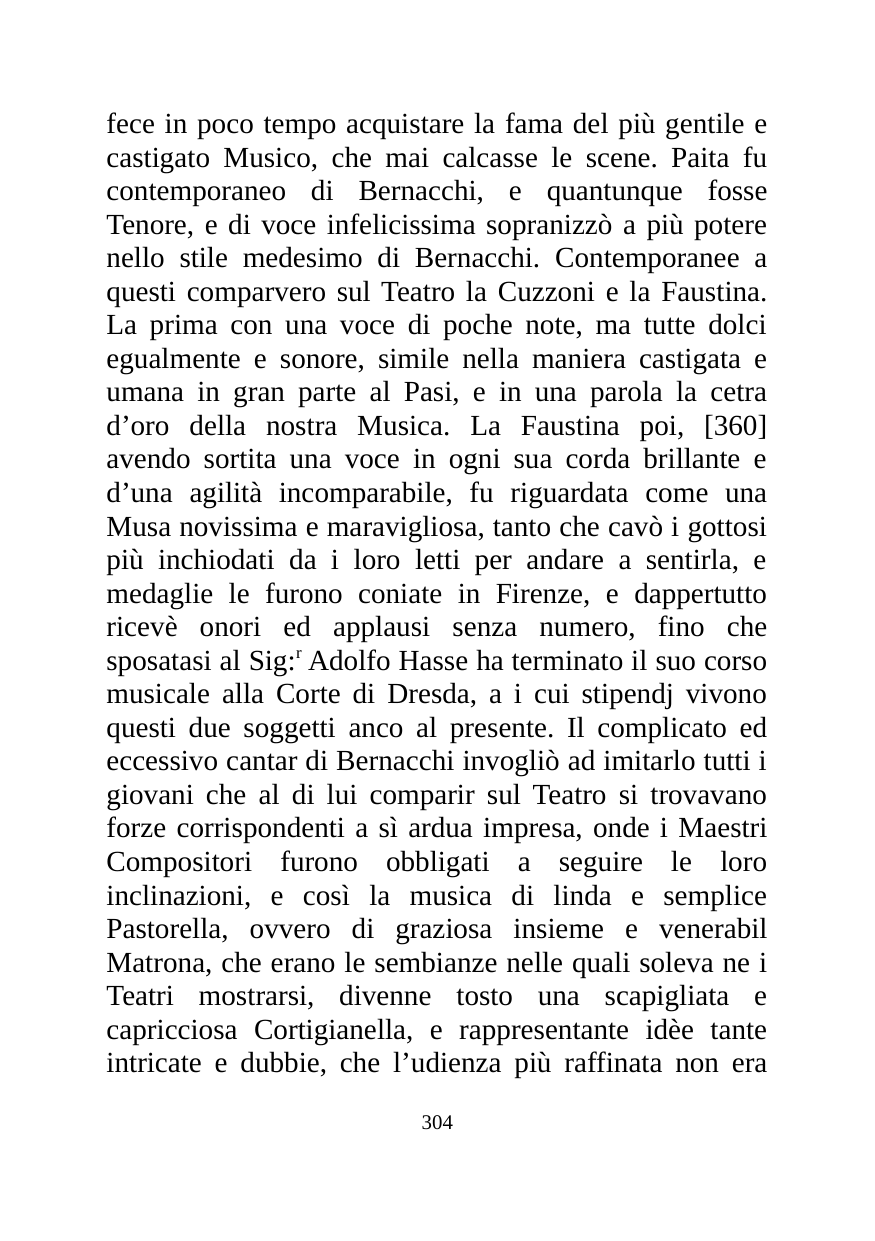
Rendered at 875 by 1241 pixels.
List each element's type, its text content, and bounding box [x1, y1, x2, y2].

text fece in poco tempo acquistare la fama del più gentile e castigato Musico, che mai calcasse le scene. Paita fu contemporaneo di Bernacchi, e quantunque fosse Tenore, e di voce infelicissima sopranizzò a più potere nello stile medesimo di Bernacchi. Contemporanee a questi comparvero sul Teatro la Cuzzoni e la Faustina. La prima con una voce di poche note, ma tutte dolci egualmente e sonore, simile nella maniera castigata e umana in gran parte al Pasi, e in una parola la cetra d’oro della nostra Musica. La Faustina poi, [360] avendo sortita una voce in ogni sua corda brillante e d’una agilità incomparabile, fu riguardata come una Musa novissima e maravigliosa, tanto che cavò i gottosi più inchiodati da i loro letti per andare a sentirla, e medaglie le furono coniate in Firenze, e dappertutto ricevè onori ed applausi senza numero, fino che sposatasi al Sig:r Adolfo Hasse ha terminato il suo corso musicale alla Corte di Dresda, a i cui stipendj vivono questi due soggetti anco al presente. Il complicato ed eccessivo cantar di Bernacchi invogliò ad imitarlo tutti i giovani che al di lui comparir sul Teatro si trovavano forze corrispondenti a sì ardua impresa, onde i Maestri Compositori furono obbligati a seguire le loro inclinazioni, e così la musica di linda e semplice Pastorella, ovvero di graziosa insieme e venerabil Matrona, che erano le sembianze nelle quali soleva ne i Teatri mostrarsi, divenne tosto una scapigliata e capricciosa Cortigianella, e rappresentante idèe tante intricate e dubbie, che l’udienza più raffinata non era [106, 106, 768, 1079]
